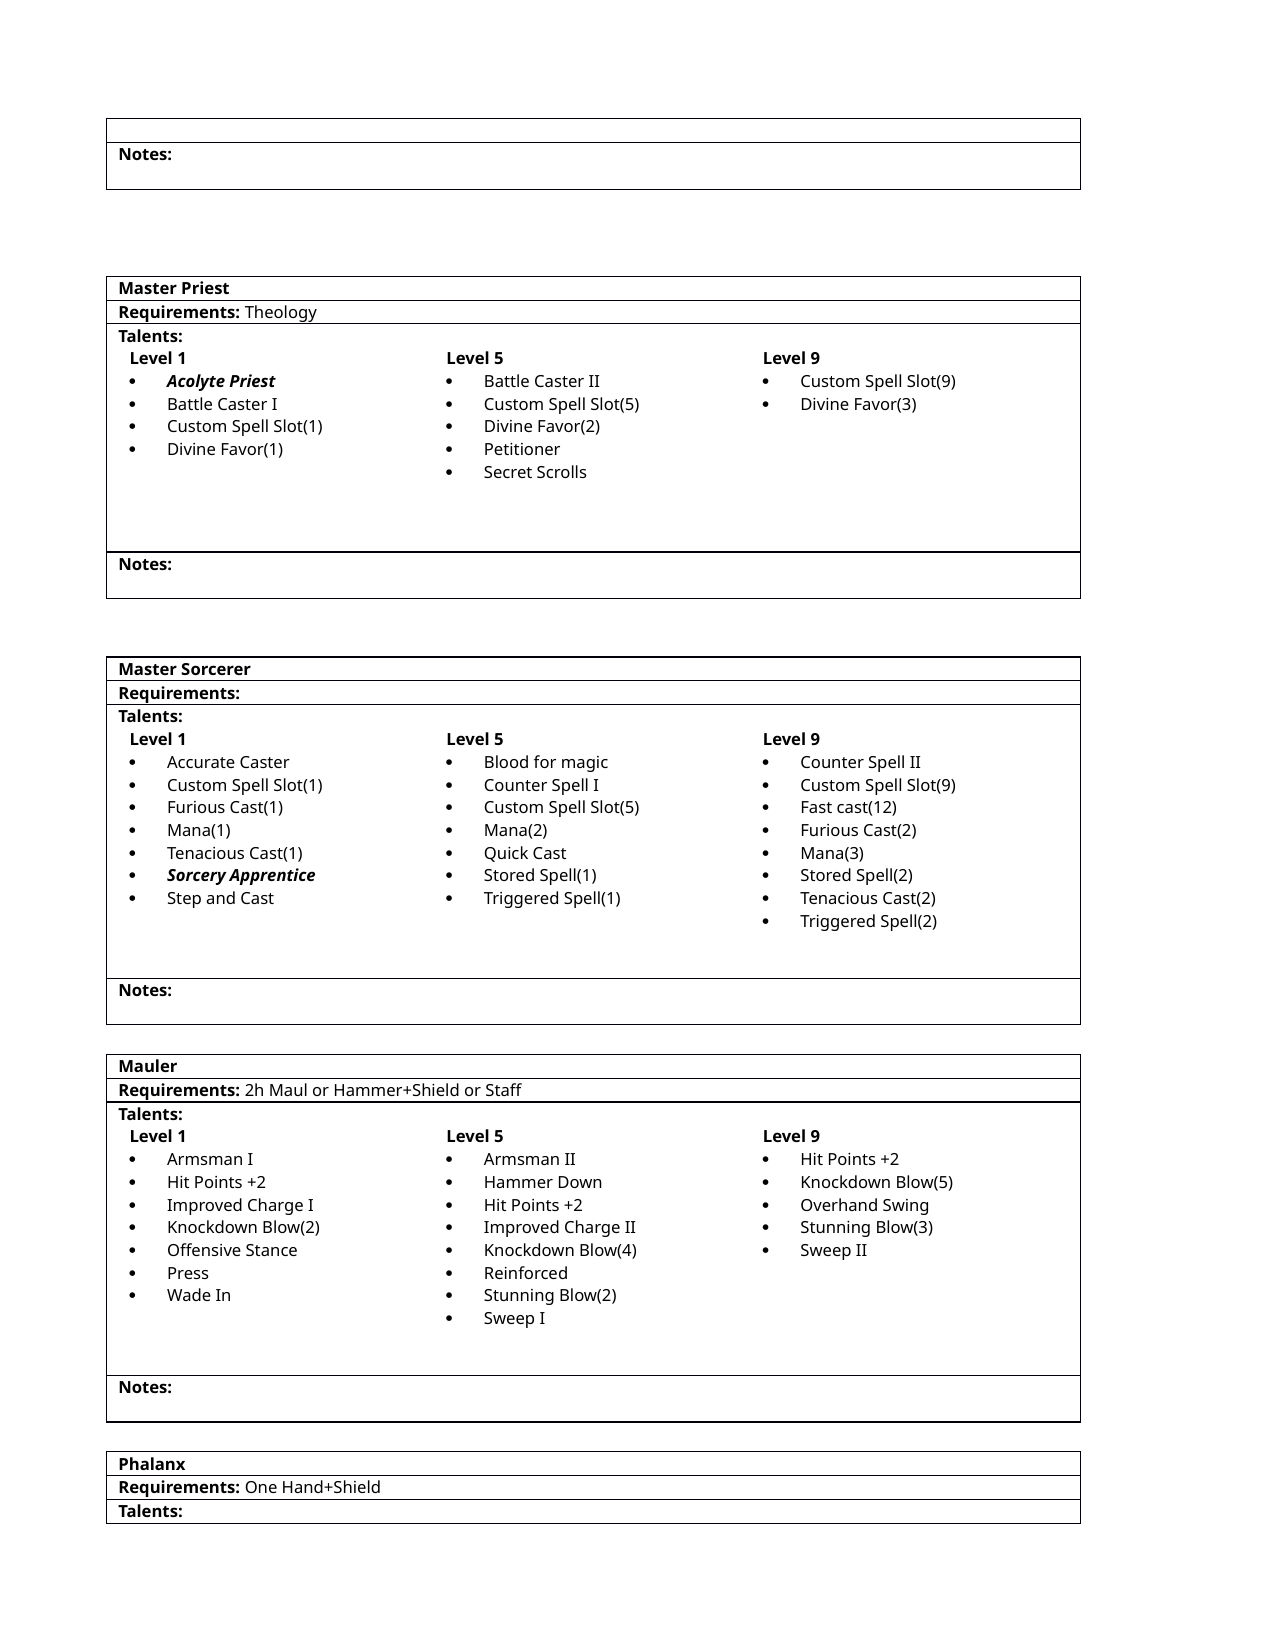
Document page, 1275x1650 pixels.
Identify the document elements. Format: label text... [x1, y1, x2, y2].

table_cell Acolyte Priest Battle Caster I Custom Spell Slot(1) Divine Favor(1) [118, 370, 435, 551]
table_cell [751, 119, 1068, 142]
table_cell Requirements: [107, 681, 1080, 704]
table_header Level 5 [435, 728, 751, 750]
table_header Level 1 [118, 347, 435, 370]
table_header Level 9 [751, 1125, 1068, 1148]
table_cell [107, 119, 118, 142]
table_cell Notes: [107, 979, 1080, 1024]
table_cell [1068, 119, 1080, 142]
table_cell Talents: [107, 324, 1080, 551]
table_cell Armsman I Hit Points +2 Improved Charge I Knockdown Blow(2) Offensive Stance Press Wade In [118, 1148, 435, 1375]
table_cell Requirements: 2h Maul or Hammer+Shield or Staff [107, 1079, 1080, 1101]
table_header Level 1 [118, 728, 435, 750]
table_cell Notes: [107, 553, 1080, 598]
table_cell Talents: [107, 1103, 1080, 1375]
table_cell Talents: [107, 1500, 1080, 1522]
table_header Level 9 [751, 728, 1068, 750]
table_header Level 1 [118, 1125, 435, 1148]
table_header Master Priest [107, 277, 1080, 299]
table_header Phalanx [107, 1452, 1080, 1475]
table_cell [118, 119, 435, 142]
table_cell Battle Caster II Custom Spell Slot(5) Divine Favor(2) Petitioner Secret Scrolls [435, 370, 751, 551]
table_header Level 9 [751, 347, 1068, 370]
table_header Level 5 [435, 347, 751, 370]
table_cell Notes: [107, 143, 1080, 188]
table_cell Requirements: Theology [107, 301, 1080, 323]
table_cell Notes: [107, 1376, 1080, 1421]
table_cell [435, 119, 751, 142]
table_cell Requirements: One Hand+Shield [107, 1476, 1080, 1499]
table_header Mauler [107, 1055, 1080, 1078]
table_cell Counter Spell II Custom Spell Slot(9) Fast cast(12) Furious Cast(2) Mana(3) Stored Spell(2) Tenacious Cast(2) Triggered Spell(2) [751, 750, 1068, 977]
table_cell Hit Points +2 Knockdown Blow(5) Overhand Swing Stunning Blow(3) Sweep II [751, 1148, 1068, 1375]
table_cell Armsman II Hammer Down Hit Points +2 Improved Charge II Knockdown Blow(4) Reinforced Stunning Blow(2) Sweep I [435, 1148, 751, 1375]
table_cell Custom Spell Slot(9) Divine Favor(3) [751, 370, 1068, 551]
table_header Level 5 [435, 1125, 751, 1148]
table_cell Accurate Caster Custom Spell Slot(1) Furious Cast(1) Mana(1) Tenacious Cast(1) Sorcery Apprentice Step and Cast [118, 750, 435, 977]
table_cell Talents: [107, 705, 1080, 978]
table_header Master Sorcerer [107, 658, 1080, 680]
table_cell Blood for magic Counter Spell I Custom Spell Slot(5) Mana(2) Quick Cast Stored Spell(1) Triggered Spell(1) [435, 750, 751, 977]
